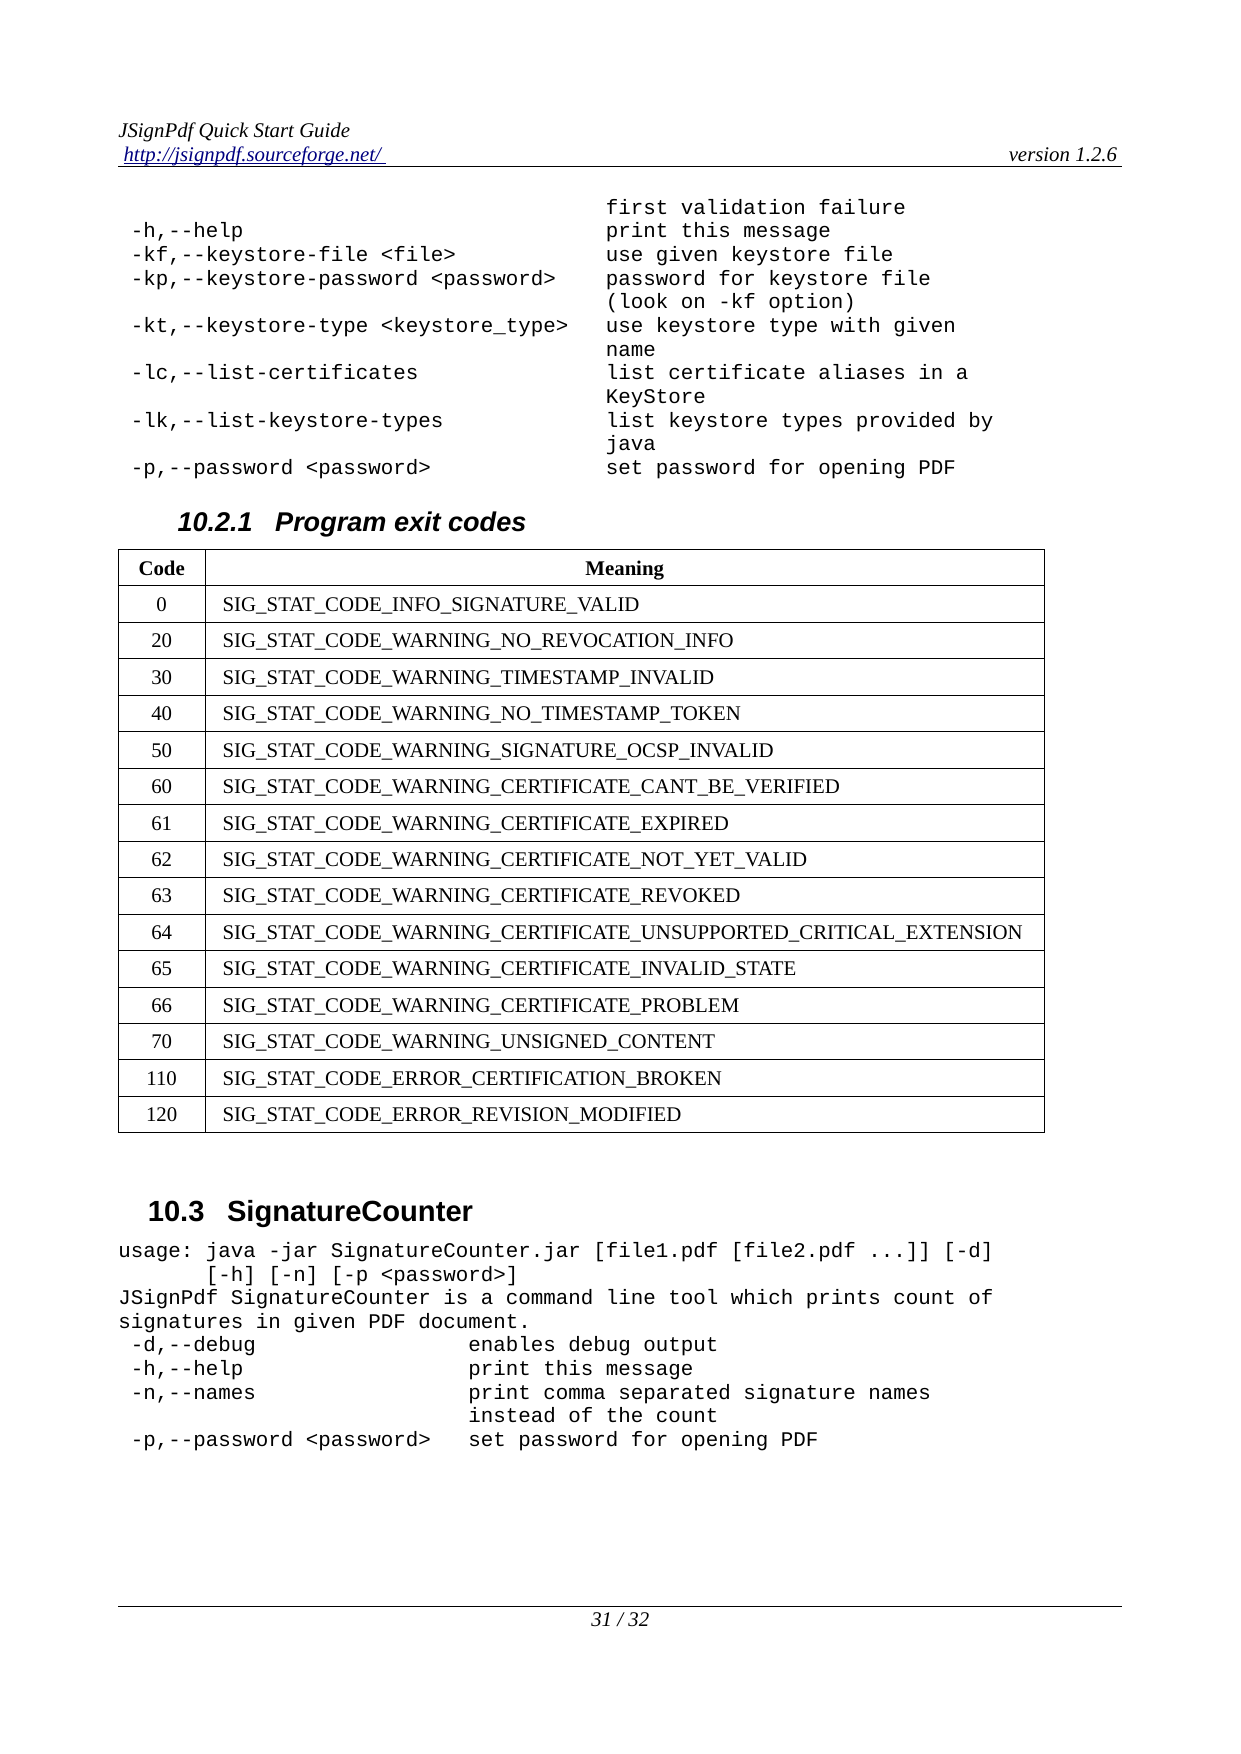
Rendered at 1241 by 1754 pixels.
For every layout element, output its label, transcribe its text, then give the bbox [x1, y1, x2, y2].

table_cell 64 [119, 915, 205, 950]
text (look on -kf option) [118, 291, 1122, 315]
table_cell 30 [119, 659, 205, 695]
table_cell 40 [119, 696, 205, 731]
table_cell SIG_STAT_CODE_INFO_SIGNATURE_VALID [206, 586, 1044, 622]
table_cell 62 [119, 842, 205, 877]
text -p,--password <password> set password for opening PDF [118, 1429, 1122, 1453]
text -lk,--list-keystore-types list keystore types provided by [118, 409, 1122, 433]
table_cell SIG_STAT_CODE_WARNING_NO_REVOCATION_INFO [206, 623, 1044, 658]
text -kf,--keystore-file <file> use given keystore file [118, 244, 1122, 268]
text -n,--names print comma separated signature names [118, 1382, 1122, 1405]
table_cell SIG_STAT_CODE_WARNING_TIMESTAMP_INVALID [206, 659, 1044, 695]
text -h,--help print this message [118, 1358, 1122, 1382]
table_cell SIG_STAT_CODE_WARNING_SIGNATURE_OCSP_INVALID [206, 732, 1044, 768]
subtitle Program exit codes [177, 506, 1122, 537]
table_cell SIG_STAT_CODE_WARNING_CERTIFICATE_INVALID_STATE [206, 951, 1044, 986]
text usage: java -jar SignatureCounter.jar [file1.pdf [file2.pdf ...]] [-d] [118, 1240, 1122, 1263]
table_cell SIG_STAT_CODE_ERROR_CERTIFICATION_BROKEN [206, 1060, 1044, 1096]
table_cell SIG_STAT_CODE_WARNING_CERTIFICATE_UNSUPPORTED_CRITICAL_EXTENSION [206, 915, 1044, 950]
table_cell SIG_STAT_CODE_ERROR_REVISION_MODIFIED [206, 1097, 1044, 1132]
text java [118, 433, 1122, 457]
table_cell SIG_STAT_CODE_WARNING_CERTIFICATE_NOT_YET_VALID [206, 842, 1044, 877]
table_header Meaning [206, 550, 1044, 585]
table_cell SIG_STAT_CODE_WARNING_CERTIFICATE_CANT_BE_VERIFIED [206, 769, 1044, 804]
table_cell 60 [119, 769, 205, 804]
table_cell SIG_STAT_CODE_WARNING_CERTIFICATE_PROBLEM [206, 988, 1044, 1023]
text KeyStore [118, 386, 1122, 409]
table_cell 110 [119, 1060, 205, 1096]
text -p,--password <password> set password for opening PDF [118, 457, 1122, 481]
table_cell 120 [119, 1097, 205, 1132]
text name [118, 339, 1122, 362]
text -kt,--keystore-type <keystore_type> use keystore type with given [118, 315, 1122, 339]
text -h,--help print this message [118, 220, 1122, 244]
table_cell 70 [119, 1024, 205, 1059]
table_cell SIG_STAT_CODE_WARNING_CERTIFICATE_EXPIRED [206, 805, 1044, 841]
table_cell SIG_STAT_CODE_WARNING_CERTIFICATE_REVOKED [206, 878, 1044, 913]
text [-h] [-n] [-p <password>] [118, 1263, 1122, 1287]
text -lc,--list-certificates list certificate aliases in a [118, 362, 1122, 386]
text -d,--debug enables debug output [118, 1334, 1122, 1358]
subtitle SignatureCounter [148, 1194, 1116, 1227]
text instead of the count [118, 1405, 1122, 1429]
table_cell 65 [119, 951, 205, 986]
text -kp,--keystore-password <password> password for keystore file [118, 268, 1122, 291]
text JSignPdf SignatureCounter is a command line tool which prints count of [118, 1287, 1122, 1311]
text signatures in given PDF document. [118, 1311, 1122, 1334]
text first validation failure [118, 197, 1122, 220]
table_cell 50 [119, 732, 205, 768]
table_header Code [119, 550, 205, 585]
table_cell 0 [119, 586, 205, 622]
table_cell 61 [119, 805, 205, 841]
table_cell SIG_STAT_CODE_WARNING_UNSIGNED_CONTENT [206, 1024, 1044, 1059]
table_cell SIG_STAT_CODE_WARNING_NO_TIMESTAMP_TOKEN [206, 696, 1044, 731]
table_cell 66 [119, 988, 205, 1023]
table_cell 63 [119, 878, 205, 913]
table_cell 20 [119, 623, 205, 658]
